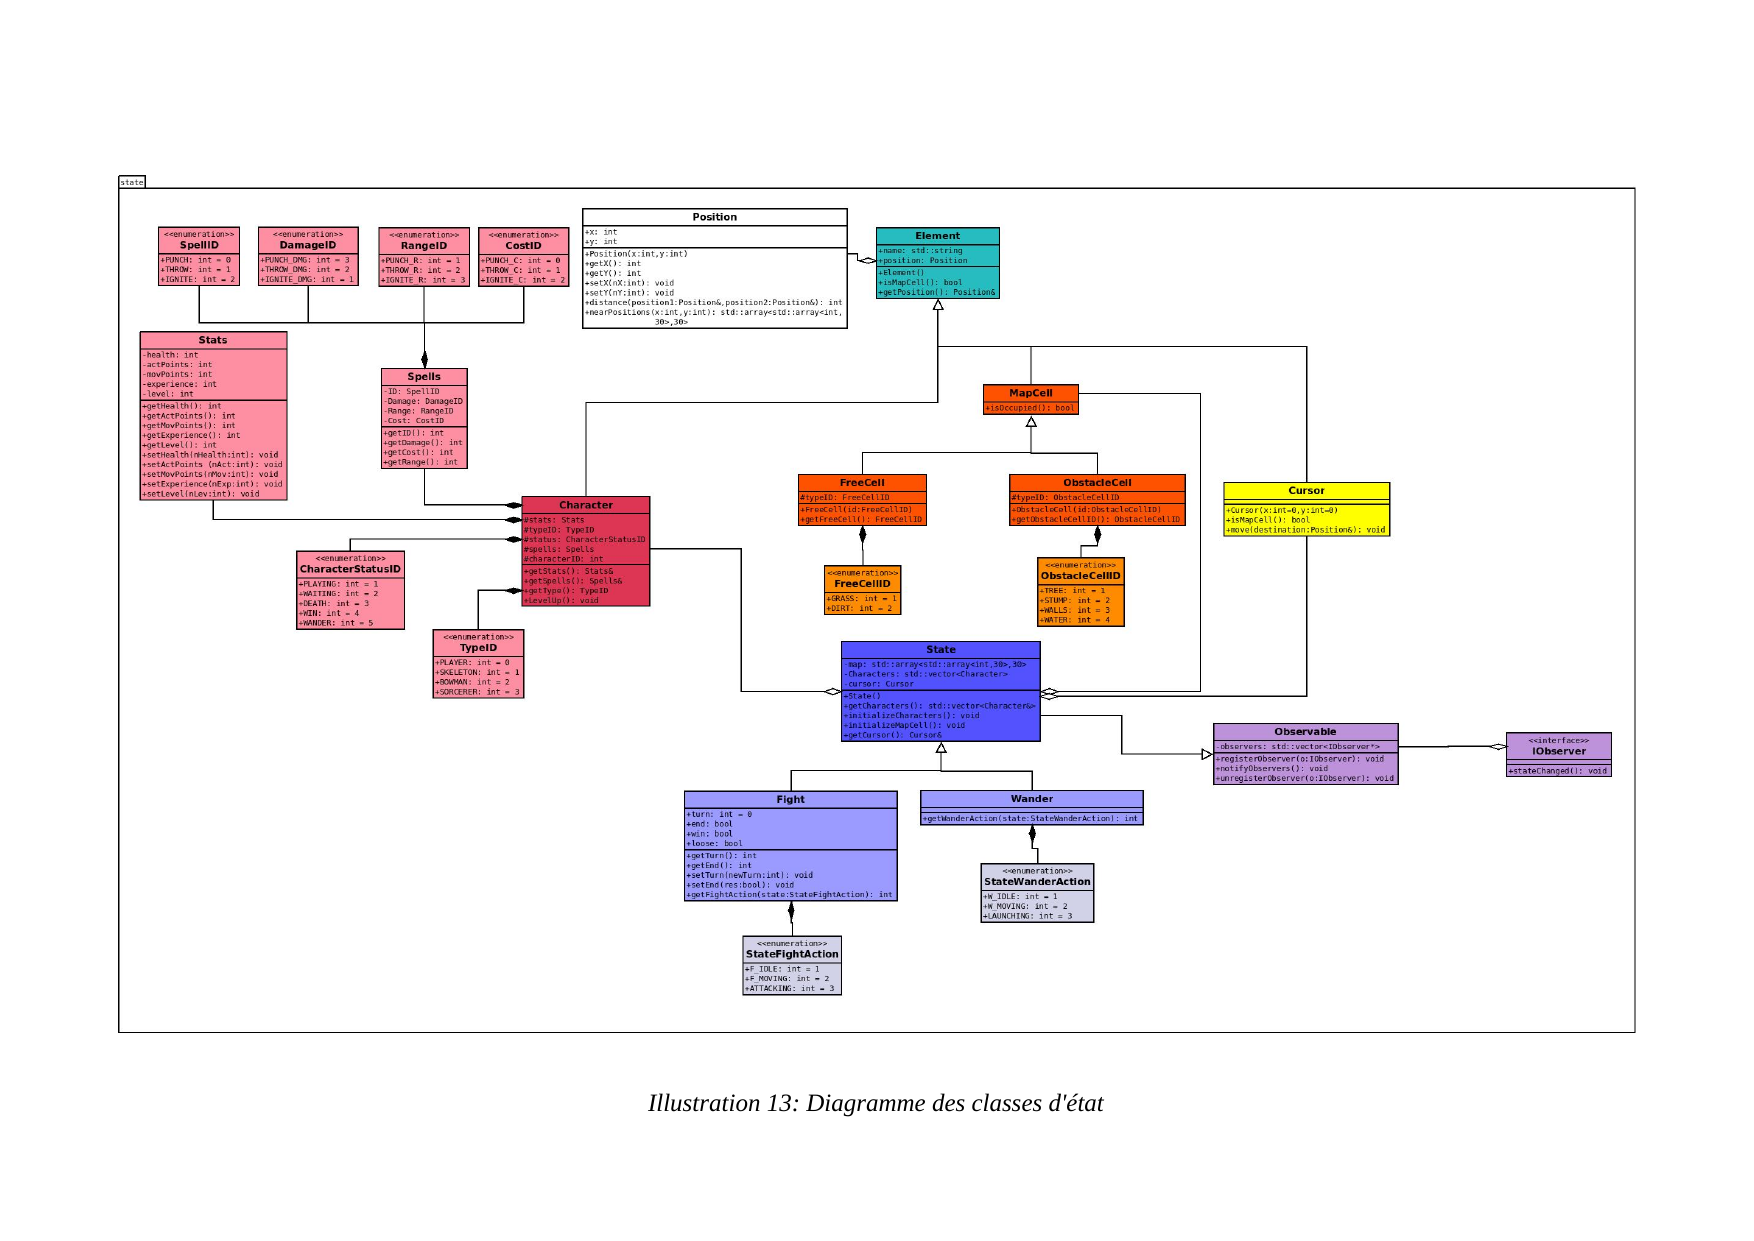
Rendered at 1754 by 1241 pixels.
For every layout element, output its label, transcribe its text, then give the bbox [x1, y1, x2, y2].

text Illustration 13: Diagramme des classes d'état [118, 1088, 1636, 1116]
picture [118, 175, 1636, 1034]
